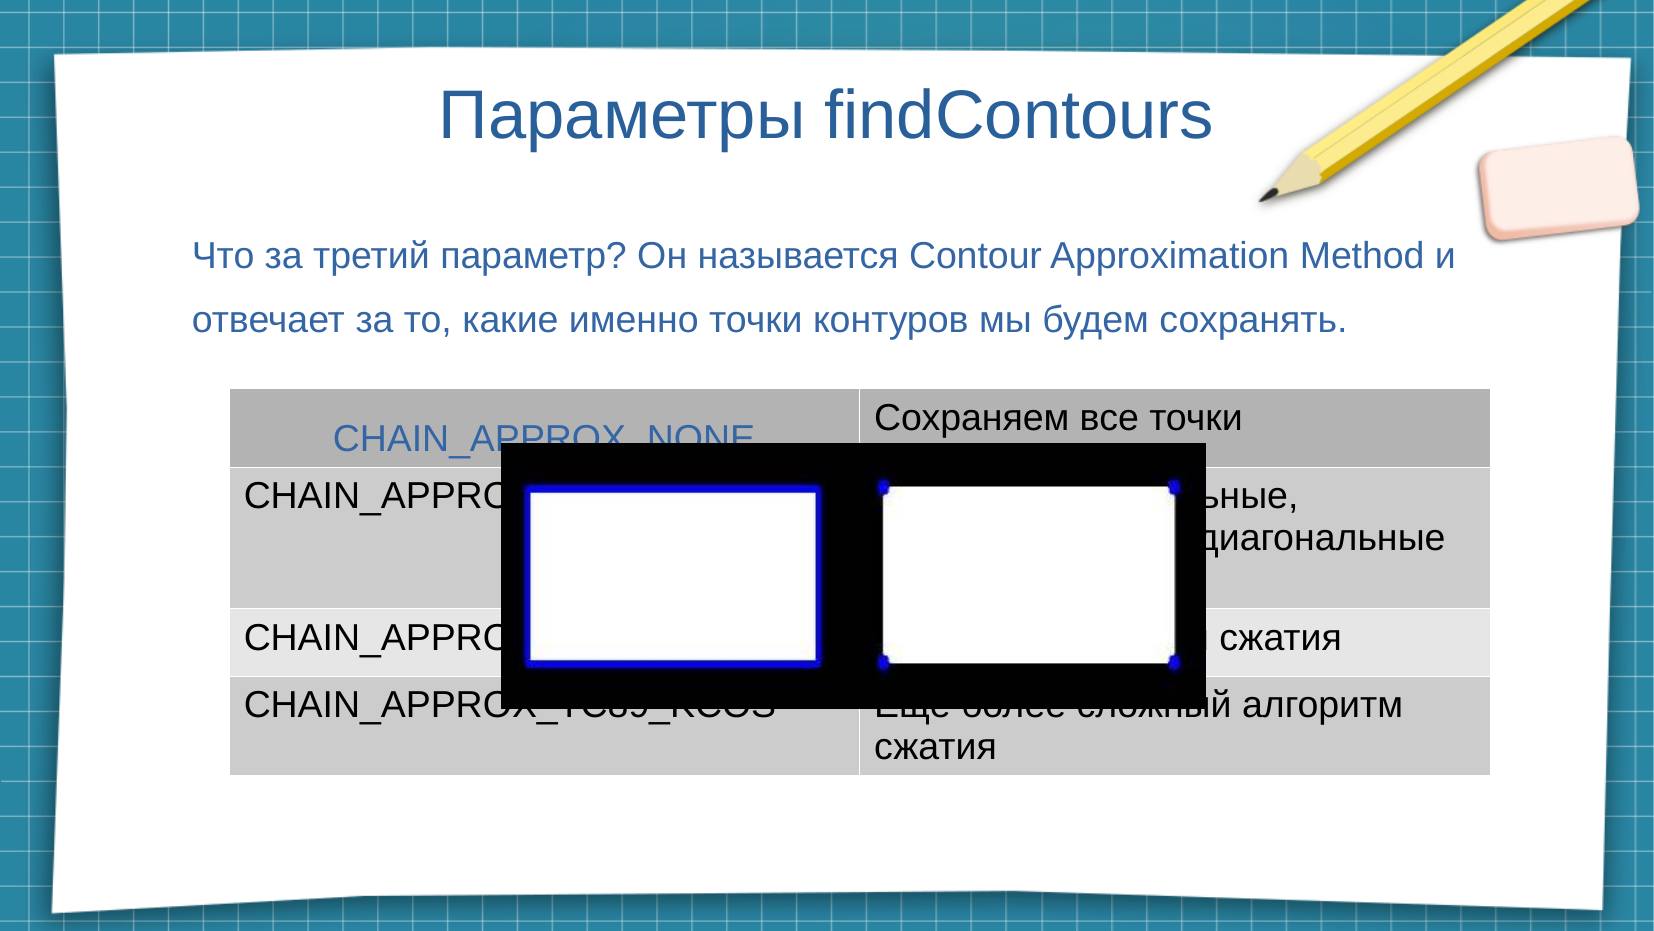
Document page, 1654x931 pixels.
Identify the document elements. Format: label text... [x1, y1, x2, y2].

table_header Сохраняем все точки [860, 389, 1490, 467]
text_box Что за третий параметр? Он называется Contour Approximation Method и отвечает за то, какие именно точки контуров мы будем сохранять. [177, 206, 1472, 348]
table_cell CHAIN_APPROX_SIMPLE [230, 468, 501, 608]
table_cell Ещё более сложный алгоритм сжатия [860, 677, 1490, 775]
table_header CHAIN_APPROX_NONE [230, 389, 859, 467]
table_cell CHAIN_APPROX_TC89_KCOS [230, 677, 859, 775]
title Параметры findContours [82, 37, 1571, 193]
table_cell Сложный алгоритм сжатия [1206, 609, 1490, 676]
table_cell CHAIN_APPROX_TC89_L1 [230, 609, 501, 676]
picture [0, 0, 1654, 931]
table_cell Сжимает вертикальные, горизонтальные и диагональные участки [1206, 468, 1490, 608]
